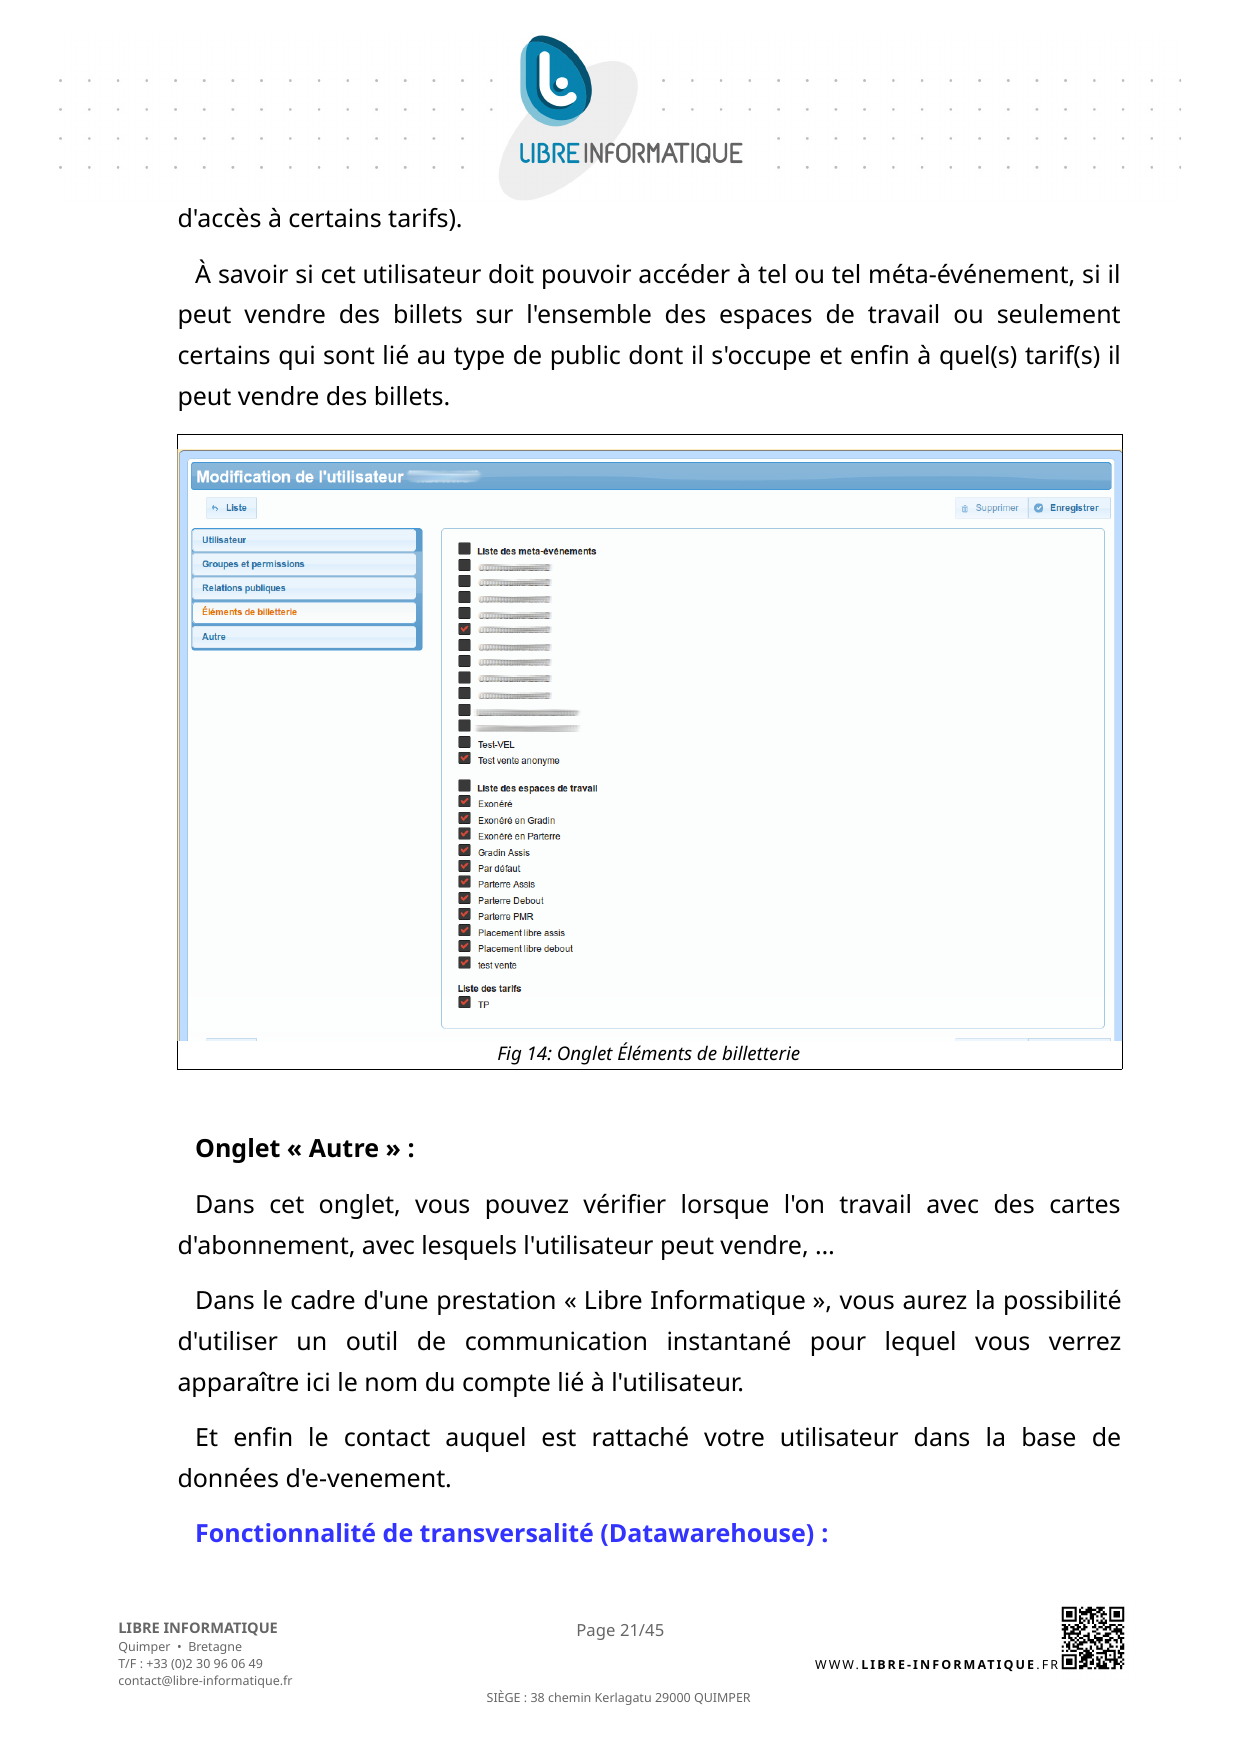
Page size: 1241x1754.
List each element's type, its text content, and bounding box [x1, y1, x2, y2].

picture [1051, 1596, 1135, 1680]
text À savoir si cet utilisateur doit pouvoir accéder à tel ou tel méta-événement, si il peut vendre des billets sur l'ensemble des espaces de travail ou seulement certains qui sont lié au type de public dont il s'occupe et enfin à quel(s) tarif(s) il peut vendre des billets. [177, 256, 1122, 413]
text Onglet « Autre » : [177, 1131, 1122, 1165]
picture [557, 78, 567, 88]
text Dans le cadre d'une prestation « Libre Informatique », vous aurez la possibilité d'utiliser un outil de communication instantané pour lequel vous verrez apparaître ici le nom du compte lié à l'utilisateur. [177, 1283, 1122, 1398]
picture [540, 52, 576, 106]
text Dans cet onglet, vous pouvez vérifier lorsque l'on travail avec des cartes d'abonnement, avec lesquels l'utilisateur peut vendre, … [177, 1187, 1122, 1261]
text Fonctionnalité de transversalité (Datawarehouse) : [177, 1516, 1122, 1550]
picture [59, 35, 1182, 201]
text Et enfin le contact auquel est rattaché votre utilisateur dans la base de données d'e-venement. [177, 1420, 1122, 1495]
text d'accès à certains tarifs). [177, 201, 1122, 235]
picture [177, 449, 1123, 1041]
text Fig 14: Onglet Éléments de billetterie [180, 1041, 1119, 1066]
